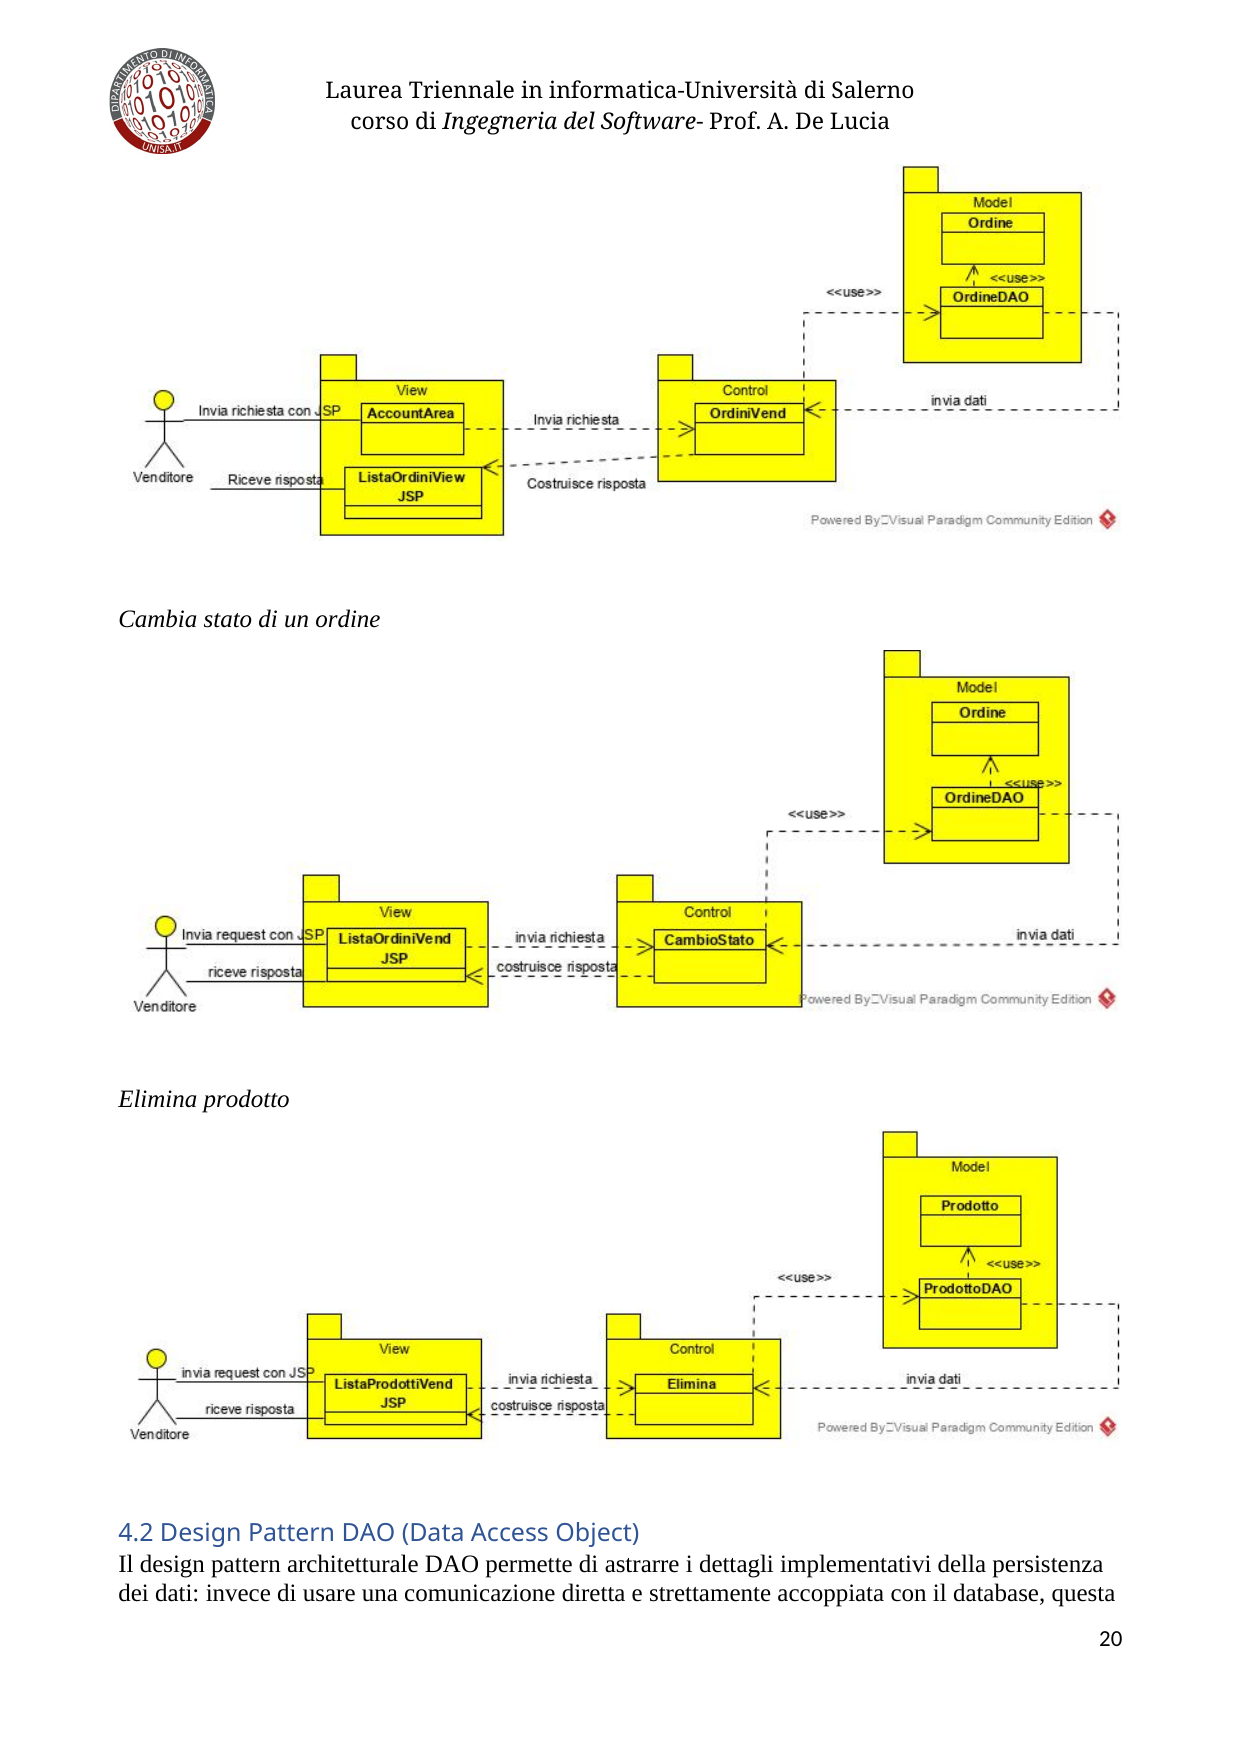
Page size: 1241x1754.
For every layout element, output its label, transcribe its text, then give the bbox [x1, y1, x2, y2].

text Cambia stato di un ordine [118, 604, 1122, 633]
subtitle 4.2 Design Pattern DAO (Data Access Object) [118, 1514, 1122, 1549]
text Il design pattern architetturale DAO permette di astrarre i dettagli implementativi della persistenza dei dati: invece di usare una comunicazione diretta e strettamente accoppiata con il database, questa [118, 1549, 1122, 1607]
text Elimina prodotto [118, 1084, 1122, 1112]
